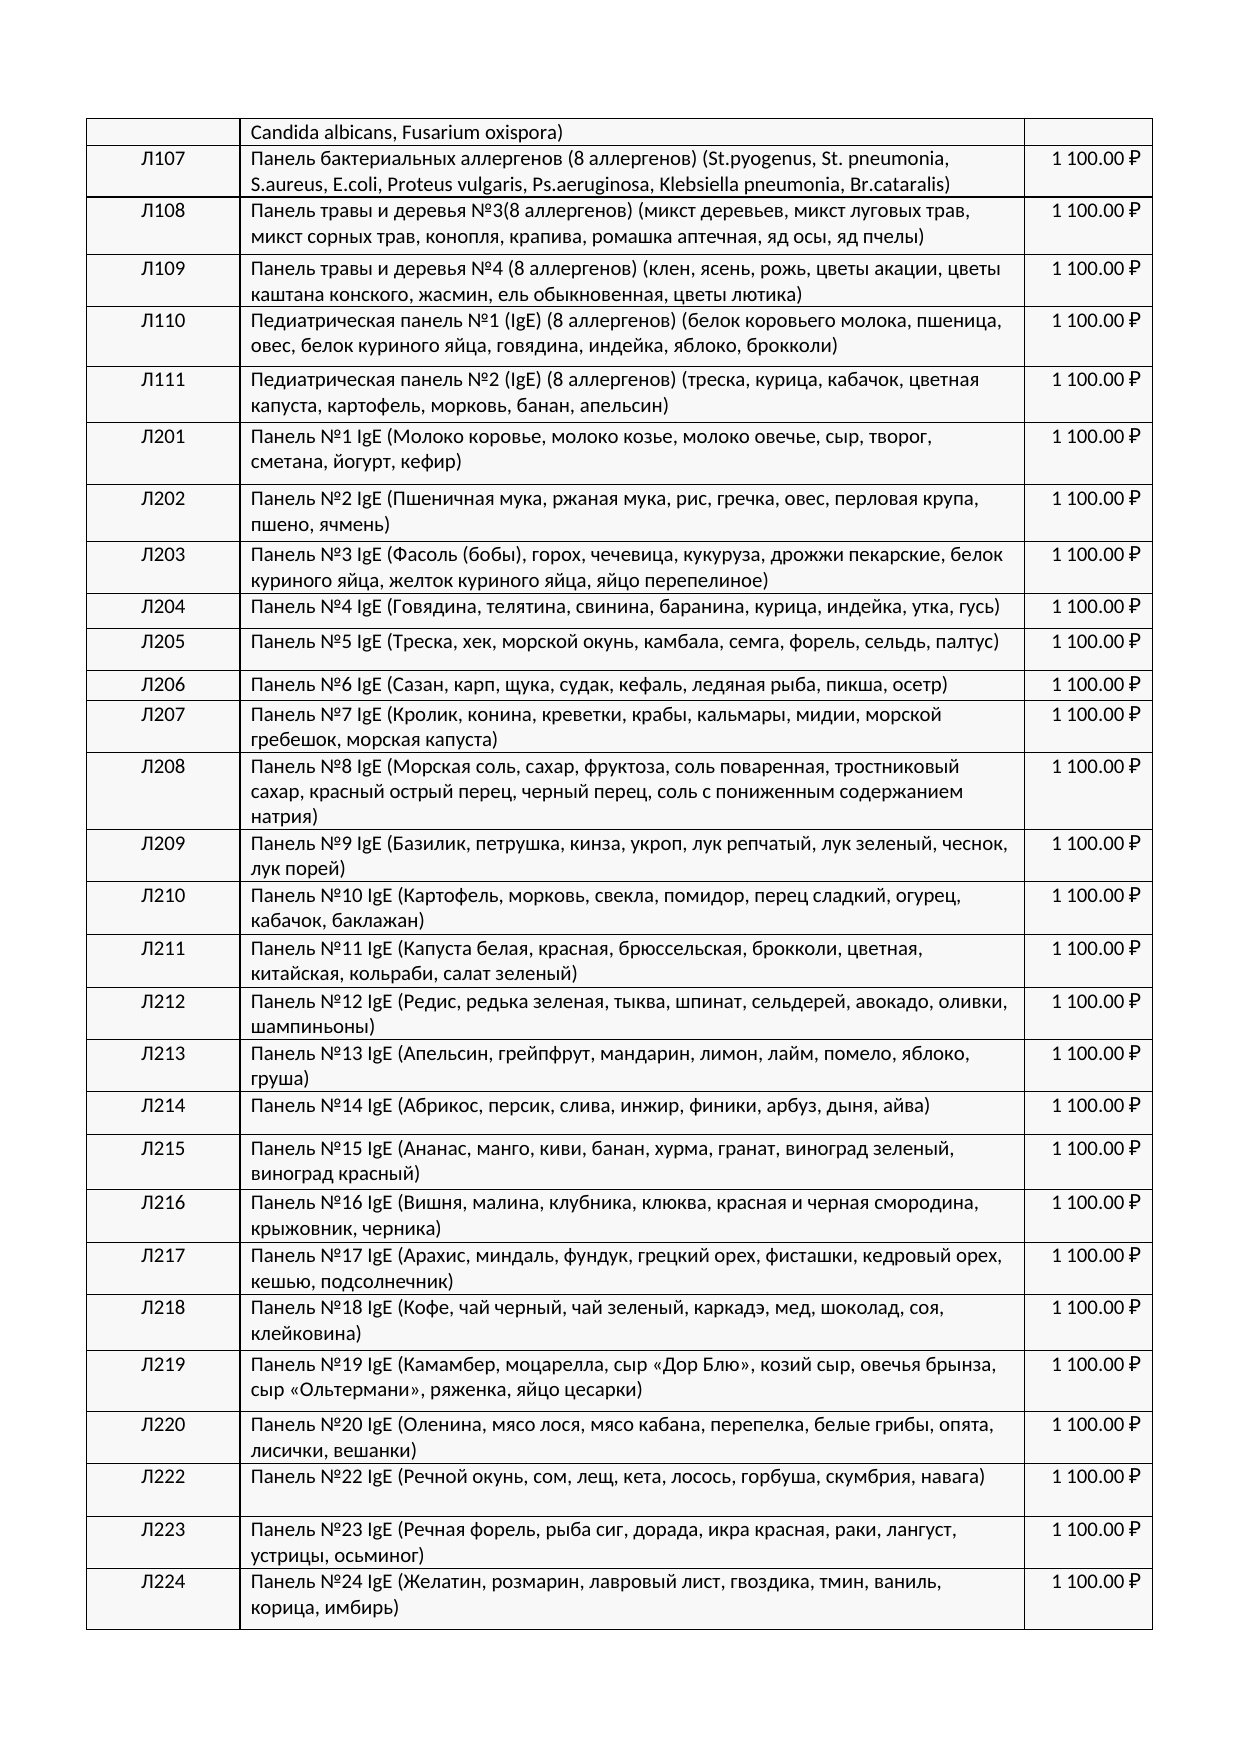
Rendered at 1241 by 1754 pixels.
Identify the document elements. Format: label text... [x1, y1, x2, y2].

table_cell 1 100.00 ₽ [1025, 1569, 1152, 1628]
table_cell Панель №20 IgE (Оленина, мясо лося, мясо кабана, перепелка, белые грибы, опята, лисички, вешанки) [241, 1412, 1024, 1462]
table_cell Панель №5 IgE (Треска, хек, морской окунь, камбала, семга, форель, сельдь, палтус) [241, 629, 1024, 670]
table_cell Панель №7 IgE (Кролик, конина, креветки, крабы, кальмары, мидии, морской гребешок, морская капуста) [241, 701, 1024, 752]
table_cell [1153, 934, 1240, 987]
table_cell 1 100.00 ₽ [1025, 423, 1152, 484]
table_cell Л211 [87, 935, 239, 987]
table_cell 1 100.00 ₽ [1025, 1040, 1152, 1091]
table_cell Л207 [87, 701, 239, 752]
table_cell [1153, 1463, 1240, 1516]
table_cell [1153, 118, 1240, 144]
table_cell [1025, 119, 1152, 144]
table_cell [1153, 987, 1240, 1039]
table_cell [1153, 254, 1240, 306]
table_cell Панель №12 IgE (Редис, редька зеленая, тыква, шпинат, сельдерей, авокадо, оливки, шампиньоны) [241, 988, 1024, 1039]
table_cell [1153, 422, 1240, 484]
table_cell Л224 [87, 1569, 239, 1628]
table_cell Панель травы и деревья №4 (8 аллергенов) (клен, ясень, рожь, цветы акации, цветы каштана конского, жасмин, ель обыкновенная, цветы лютика) [241, 255, 1024, 306]
table_cell Педиатрическая панель №2 (IgE) (8 аллергенов) (треска, курица, кабачок, цветная капуста, картофель, морковь, банан, апельсин) [241, 367, 1024, 422]
table_cell Панель №16 IgE (Вишня, малина, клубника, клюква, красная и черная смородина, крыжовник, черника) [241, 1190, 1024, 1242]
table_cell [1153, 1294, 1240, 1350]
table_cell Л213 [87, 1040, 239, 1091]
table_cell 1 100.00 ₽ [1025, 1351, 1152, 1411]
table_cell Л220 [87, 1412, 239, 1462]
table_cell Л219 [87, 1351, 239, 1411]
table_cell [1153, 366, 1240, 422]
table_cell Панель №14 IgE (Абрикос, персик, слива, инжир, финики, арбуз, дыня, айва) [241, 1092, 1024, 1134]
table_cell Л209 [87, 830, 239, 881]
table_cell Панель №8 IgE (Морская соль, сахар, фруктоза, соль поваренная, тростниковый сахар, красный острый перец, черный перец, соль с пониженным содержанием натрия) [241, 753, 1024, 829]
table_cell 1 100.00 ₽ [1025, 1092, 1152, 1134]
table_cell Л215 [87, 1135, 239, 1188]
table_cell Панель бактериальных аллергенов (8 аллергенов) (St.pyogenus, St. pneumonia, S.aureus, E.coli, Proteus vulgaris, Ps.aeruginosa, Klebsiella pneumonia, Br.cataralis) [241, 146, 1024, 196]
table_cell Панель №4 IgE (Говядина, телятина, свинина, баранина, курица, индейка, утка, гусь) [241, 594, 1024, 628]
table_cell 1 100.00 ₽ [1025, 485, 1152, 541]
table_cell Панель №23 IgE (Речная форель, рыба сиг, дорада, икра красная, раки, лангуст, устрицы, осьминог) [241, 1517, 1024, 1567]
table_cell Панель №17 IgE (Арахис, миндаль, фундук, грецкий орех, фисташки, кедровый орех, кешью, подсолнечник) [241, 1243, 1024, 1293]
table_cell Панель №3 IgE (Фасоль (бобы), горох, чечевица, кукуруза, дрожжи пекарские, белок куриного яйца, желток куриного яйца, яйцо перепелиное) [241, 542, 1024, 592]
table_cell [1153, 1568, 1240, 1628]
table_cell Панель №24 IgE (Желатин, розмарин, лавровый лист, гвоздика, тмин, ваниль, корица, имбирь) [241, 1569, 1024, 1628]
table_cell Л205 [87, 629, 239, 670]
table_cell [1153, 541, 1240, 592]
table_cell Л208 [87, 753, 239, 829]
table_cell 1 100.00 ₽ [1025, 671, 1152, 700]
table_cell Панель №13 IgE (Апельсин, грейпфрут, мандарин, лимон, лайм, помело, яблоко, груша) [241, 1040, 1024, 1091]
table_cell 1 100.00 ₽ [1025, 255, 1152, 306]
table_cell Панель №19 IgE (Камамбер, моцарелла, сыр «Дор Блю», козий сыр, овечья брынза, сыр «Ольтермани», ряженка, яйцо цесарки) [241, 1351, 1024, 1411]
table_cell Л217 [87, 1243, 239, 1293]
table_cell 1 100.00 ₽ [1025, 1135, 1152, 1188]
table_cell [1153, 196, 1240, 254]
table_cell 1 100.00 ₽ [1025, 988, 1152, 1039]
table_cell Панель №22 IgE (Речной окунь, сом, лещ, кета, лосось, горбуша, скумбрия, навага) [241, 1464, 1024, 1516]
table_cell [1153, 700, 1240, 752]
table_cell Л109 [87, 255, 239, 306]
table_cell Панель №11 IgE (Капуста белая, красная, брюссельская, брокколи, цветная, китайская, кольраби, салат зеленый) [241, 935, 1024, 987]
table_cell [1153, 670, 1240, 700]
table_cell [1153, 1411, 1240, 1462]
table_cell 1 100.00 ₽ [1025, 594, 1152, 628]
table_cell 1 100.00 ₽ [1025, 198, 1152, 254]
table_cell Панель №9 IgE (Базилик, петрушка, кинза, укроп, лук репчатый, лук зеленый, чеснок, лук порей) [241, 830, 1024, 881]
table_cell [1153, 829, 1240, 881]
table_cell 1 100.00 ₽ [1025, 1517, 1152, 1567]
table_cell 1 100.00 ₽ [1025, 367, 1152, 422]
table_cell 1 100.00 ₽ [1025, 1295, 1152, 1350]
table_cell [1153, 1091, 1240, 1134]
table_cell Л202 [87, 485, 239, 541]
table_cell Педиатрическая панель №1 (IgE) (8 аллергенов) (белок коровьего молока, пшеница, овес, белок куриного яйца, говядина, индейка, яблоко, брокколи) [241, 307, 1024, 366]
table_cell 1 100.00 ₽ [1025, 146, 1152, 196]
table_cell Л206 [87, 671, 239, 700]
table_cell [1153, 145, 1240, 196]
table_cell [1153, 1242, 1240, 1293]
table_cell 1 100.00 ₽ [1025, 701, 1152, 752]
table_cell Л210 [87, 882, 239, 934]
table_cell Л223 [87, 1517, 239, 1567]
table_cell Л111 [87, 367, 239, 422]
table_cell [1153, 1039, 1240, 1091]
table_cell 1 100.00 ₽ [1025, 542, 1152, 592]
table_cell Л110 [87, 307, 239, 366]
table_cell 1 100.00 ₽ [1025, 1464, 1152, 1516]
table_cell Панель травы и деревья №3(8 аллергенов) (микст деревьев, микст луговых трав, микст сорных трав, конопля, крапива, ромашка аптечная, яд осы, яд пчелы) [241, 198, 1024, 254]
table_cell [1153, 306, 1240, 366]
table_cell Л218 [87, 1295, 239, 1350]
table_cell Панель №2 IgE (Пшеничная мука, ржаная мука, рис, гречка, овес, перловая крупа, пшено, ячмень) [241, 485, 1024, 541]
table_cell [1153, 593, 1240, 628]
table_cell 1 100.00 ₽ [1025, 753, 1152, 829]
table_cell 1 100.00 ₽ [1025, 1243, 1152, 1293]
table_cell [1153, 881, 1240, 934]
table_cell Candida albicans, Fusarium oxispora) [241, 119, 1024, 144]
table_cell Л201 [87, 423, 239, 484]
table_cell Л203 [87, 542, 239, 592]
table_cell Панель №1 IgE (Молоко коровье, молоко козье, молоко овечье, сыр, творог, сметана, йогурт, кефир) [241, 423, 1024, 484]
table_cell 1 100.00 ₽ [1025, 935, 1152, 987]
table_cell [1153, 628, 1240, 670]
table_cell 1 100.00 ₽ [1025, 1412, 1152, 1462]
table_cell 1 100.00 ₽ [1025, 882, 1152, 934]
table_cell 1 100.00 ₽ [1025, 629, 1152, 670]
table_cell [87, 119, 239, 144]
table_cell Панель №10 IgE (Картофель, морковь, свекла, помидор, перец сладкий, огурец, кабачок, баклажан) [241, 882, 1024, 934]
table_cell Л214 [87, 1092, 239, 1134]
table_cell Л204 [87, 594, 239, 628]
table_cell Панель №18 IgE (Кофе, чай черный, чай зеленый, каркадэ, мед, шоколад, соя, клейковина) [241, 1295, 1024, 1350]
table_cell Панель №6 IgE (Сазан, карп, щука, судак, кефаль, ледяная рыба, пикша, осетр) [241, 671, 1024, 700]
table_cell Л222 [87, 1464, 239, 1516]
table_cell [1153, 752, 1240, 829]
table_cell [1153, 484, 1240, 541]
table_cell Л212 [87, 988, 239, 1039]
table_cell 1 100.00 ₽ [1025, 830, 1152, 881]
table_cell 1 100.00 ₽ [1025, 307, 1152, 366]
table_cell Панель №15 IgE (Ананас, манго, киви, банан, хурма, гранат, виноград зеленый, виноград красный) [241, 1135, 1024, 1188]
table_cell 1 100.00 ₽ [1025, 1190, 1152, 1242]
table_cell Л107 [87, 146, 239, 196]
table_cell Л216 [87, 1190, 239, 1242]
table_cell [1153, 1350, 1240, 1411]
table_cell [1153, 1516, 1240, 1567]
table_cell [1153, 1189, 1240, 1242]
table_cell [1153, 1134, 1240, 1188]
table_cell Л108 [87, 198, 239, 254]
